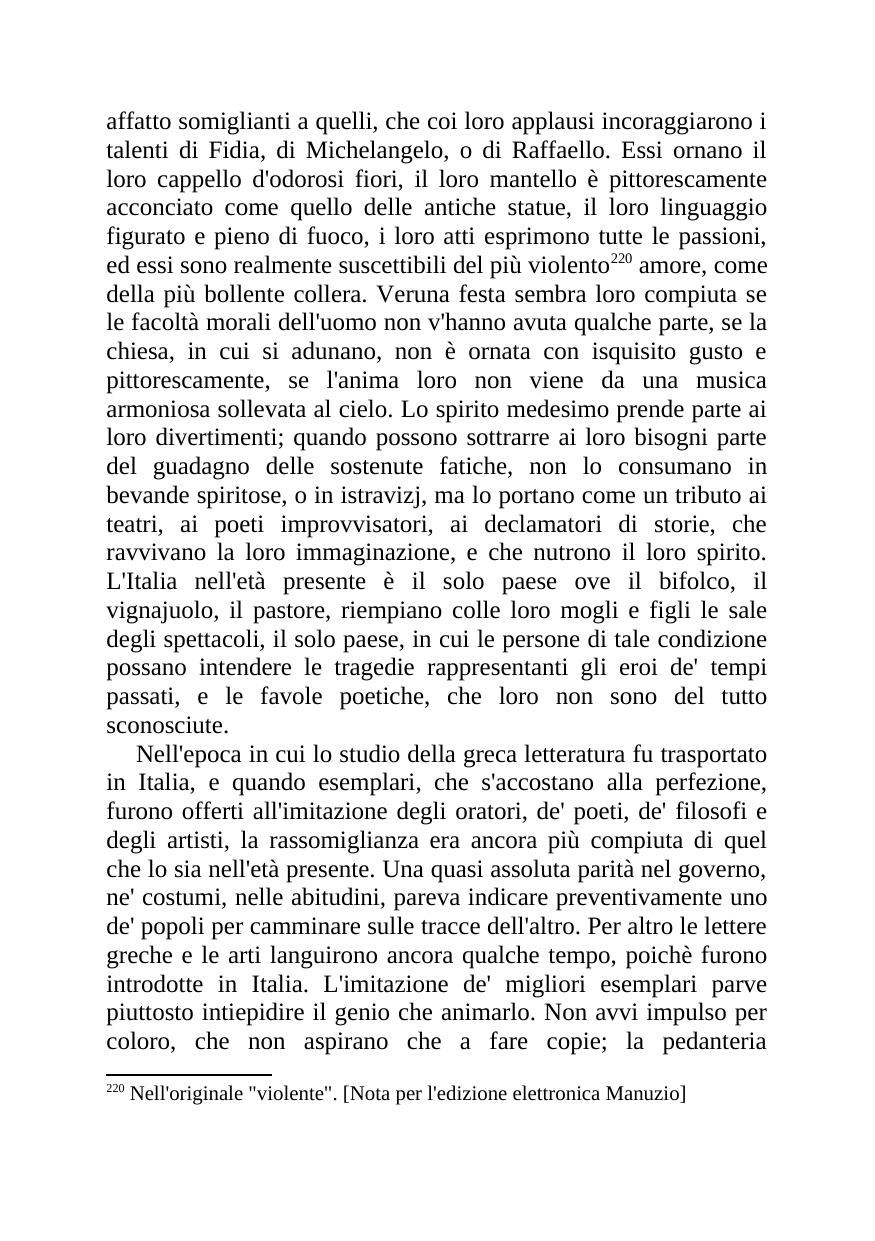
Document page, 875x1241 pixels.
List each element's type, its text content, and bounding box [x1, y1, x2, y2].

text Nell'originale "violente". [Nota per l'edizione elettronica Manuzio] [106, 1081, 768, 1105]
text Nell'epoca in cui lo studio della greca letteratura fu trasportato in Italia, e quando esemplari, che s'accostano alla perfezione, furono offerti all'imitazione degli oratori, de' poeti, de' filosofi e degli artisti, la rassomiglianza era ancora più compiuta di quel che lo sia nell'età presente. Una quasi assoluta parità nel governo, ne' costumi, nelle abitudini, pareva indicare preventivamente uno de' popoli per camminare sulle tracce dell'altro. Per altro le lettere greche e le arti languirono ancora qualche tempo, poichè furono introdotte in Italia. L'imitazione de' migliori esemplari parve piuttosto intiepidire il genio che animarlo. Non avvi impulso per coloro, che non aspirano che a fare copie; la pedanteria [106, 739, 768, 1055]
text affatto somiglianti a quelli, che coi loro applausi incoraggiarono i talenti di Fidia, di Michelangelo, o di Raffaello. Essi ornano il loro cappello d'odorosi fiori, il loro mantello è pittorescamente acconciato come quello delle antiche statue, il loro linguaggio figurato e pieno di fuoco, i loro atti esprimono tutte le passioni, ed essi sono realmente suscettibili del più violento amore, come della più bollente collera. Veruna festa sembra loro compiuta se le facoltà morali dell'uomo non v'hanno avuta qualche parte, se la chiesa, in cui si adunano, non è ornata con isquisito gusto e pittorescamente, se l'anima loro non viene da una musica armoniosa sollevata al cielo. Lo spirito medesimo prende parte ai loro divertimenti; quando possono sottrarre ai loro bisogni parte del guadagno delle sostenute fatiche, non lo consumano in bevande spiritose, o in istravizj, ma lo portano come un tributo ai teatri, ai poeti improvvisatori, ai declamatori di storie, che ravvivano la loro immaginazione, e che nutrono il loro spirito. L'Italia nell'età presente è il solo paese ove il bifolco, il vignajuolo, il pastore, riempiano colle loro mogli e figli le sale degli spettacoli, il solo paese, in cui le persone di tale condizione possano intendere le tragedie rappresentanti gli eroi de' tempi passati, e le favole poetiche, che loro non sono del tutto sconosciute. [106, 106, 768, 739]
